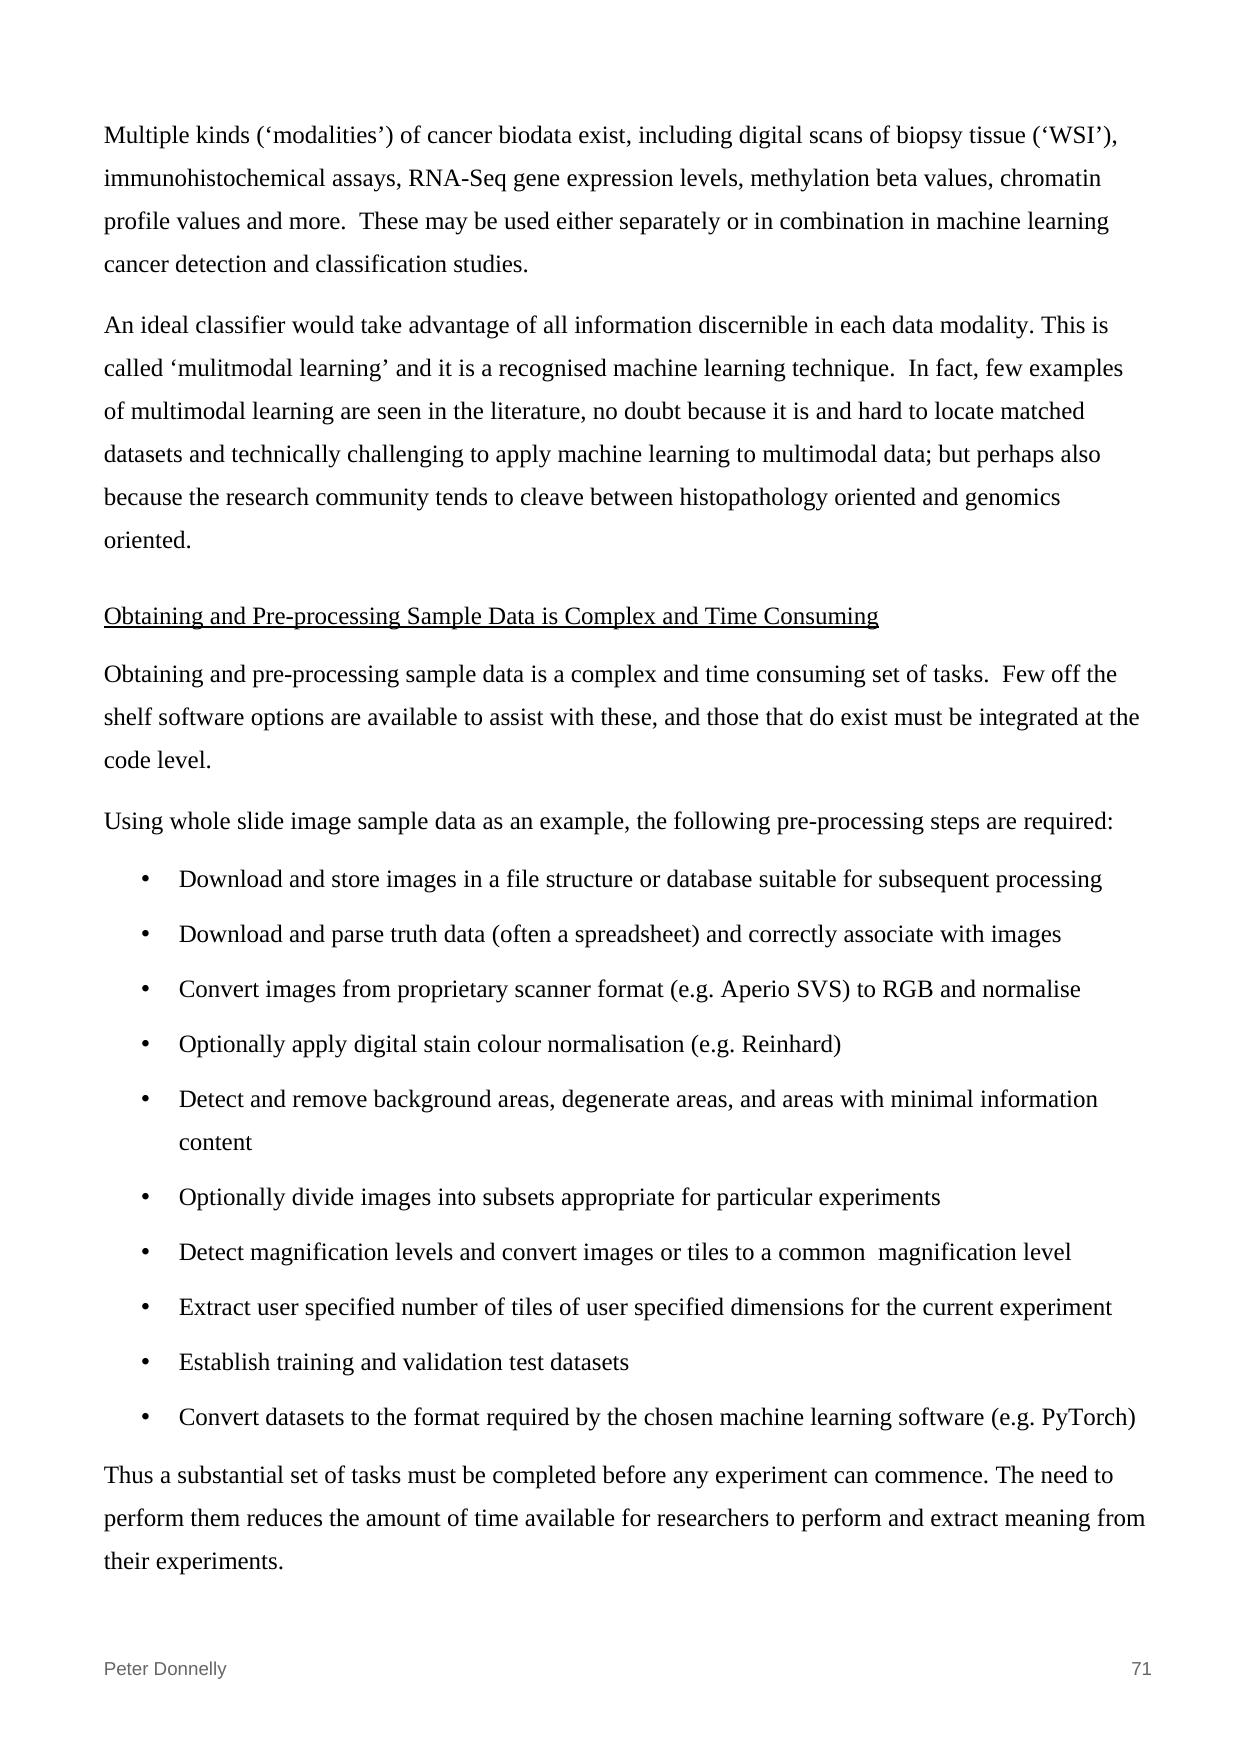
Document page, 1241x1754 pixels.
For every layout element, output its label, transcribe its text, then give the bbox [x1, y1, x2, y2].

list Optionally apply digital stain colour normalisation (e.g. Reinhard) [141, 1029, 1146, 1058]
list Download and store images in a file structure or database suitable for subsequent processing [141, 864, 1146, 893]
text Using whole slide image sample data as an example, the following pre-processing steps are required: [103, 806, 1146, 835]
text Obtaining and Pre-processing Sample Data is Complex and Time Consuming [103, 601, 1146, 630]
list Detect magnification levels and convert images or tiles to a common magnification level [141, 1237, 1146, 1266]
list Establish training and validation test datasets [141, 1347, 1146, 1376]
text Obtaining and pre-processing sample data is a complex and time consuming set of tasks. Few off the shelf software options are available to assist with these, and those that do exist must be integrated at the code level. [103, 659, 1146, 774]
list Convert datasets to the format required by the chosen machine learning software (e.g. PyTorch) [141, 1402, 1146, 1431]
text Thus a substantial set of tasks must be completed before any experiment can commence. The need to perform them reduces the amount of time available for researchers to perform and extract meaning from their experiments. [103, 1460, 1146, 1575]
list Extract user specified number of tiles of user specified dimensions for the current experiment [141, 1292, 1146, 1321]
text An ideal classifier would take advantage of all information discernible in each data modality. This is called ‘mulitmodal learning’ and it is a recognised machine learning technique. In fact, few examples of multimodal learning are seen in the literature, no doubt because it is and hard to locate matched datasets and technically challenging to apply machine learning to multimodal data; but perhaps also because the research community tends to cleave between histopathology oriented and genomics oriented. [103, 310, 1146, 554]
text Multiple kinds (‘modalities’) of cancer biodata exist, including digital scans of biopsy tissue (‘WSI’), immunohistochemical assays, RNA-Seq gene expression levels, methylation beta values, chromatin profile values and more. These may be used either separately or in combination in machine learning cancer detection and classification studies. [103, 120, 1146, 278]
list Convert images from proprietary scanner format (e.g. Aperio SVS) to RGB and normalise [141, 974, 1146, 1003]
list Detect and remove background areas, degenerate areas, and areas with minimal information content [141, 1084, 1146, 1156]
list Optionally divide images into subsets appropriate for particular experiments [141, 1182, 1146, 1211]
list Download and parse truth data (often a spreadsheet) and correctly associate with images [141, 919, 1146, 948]
